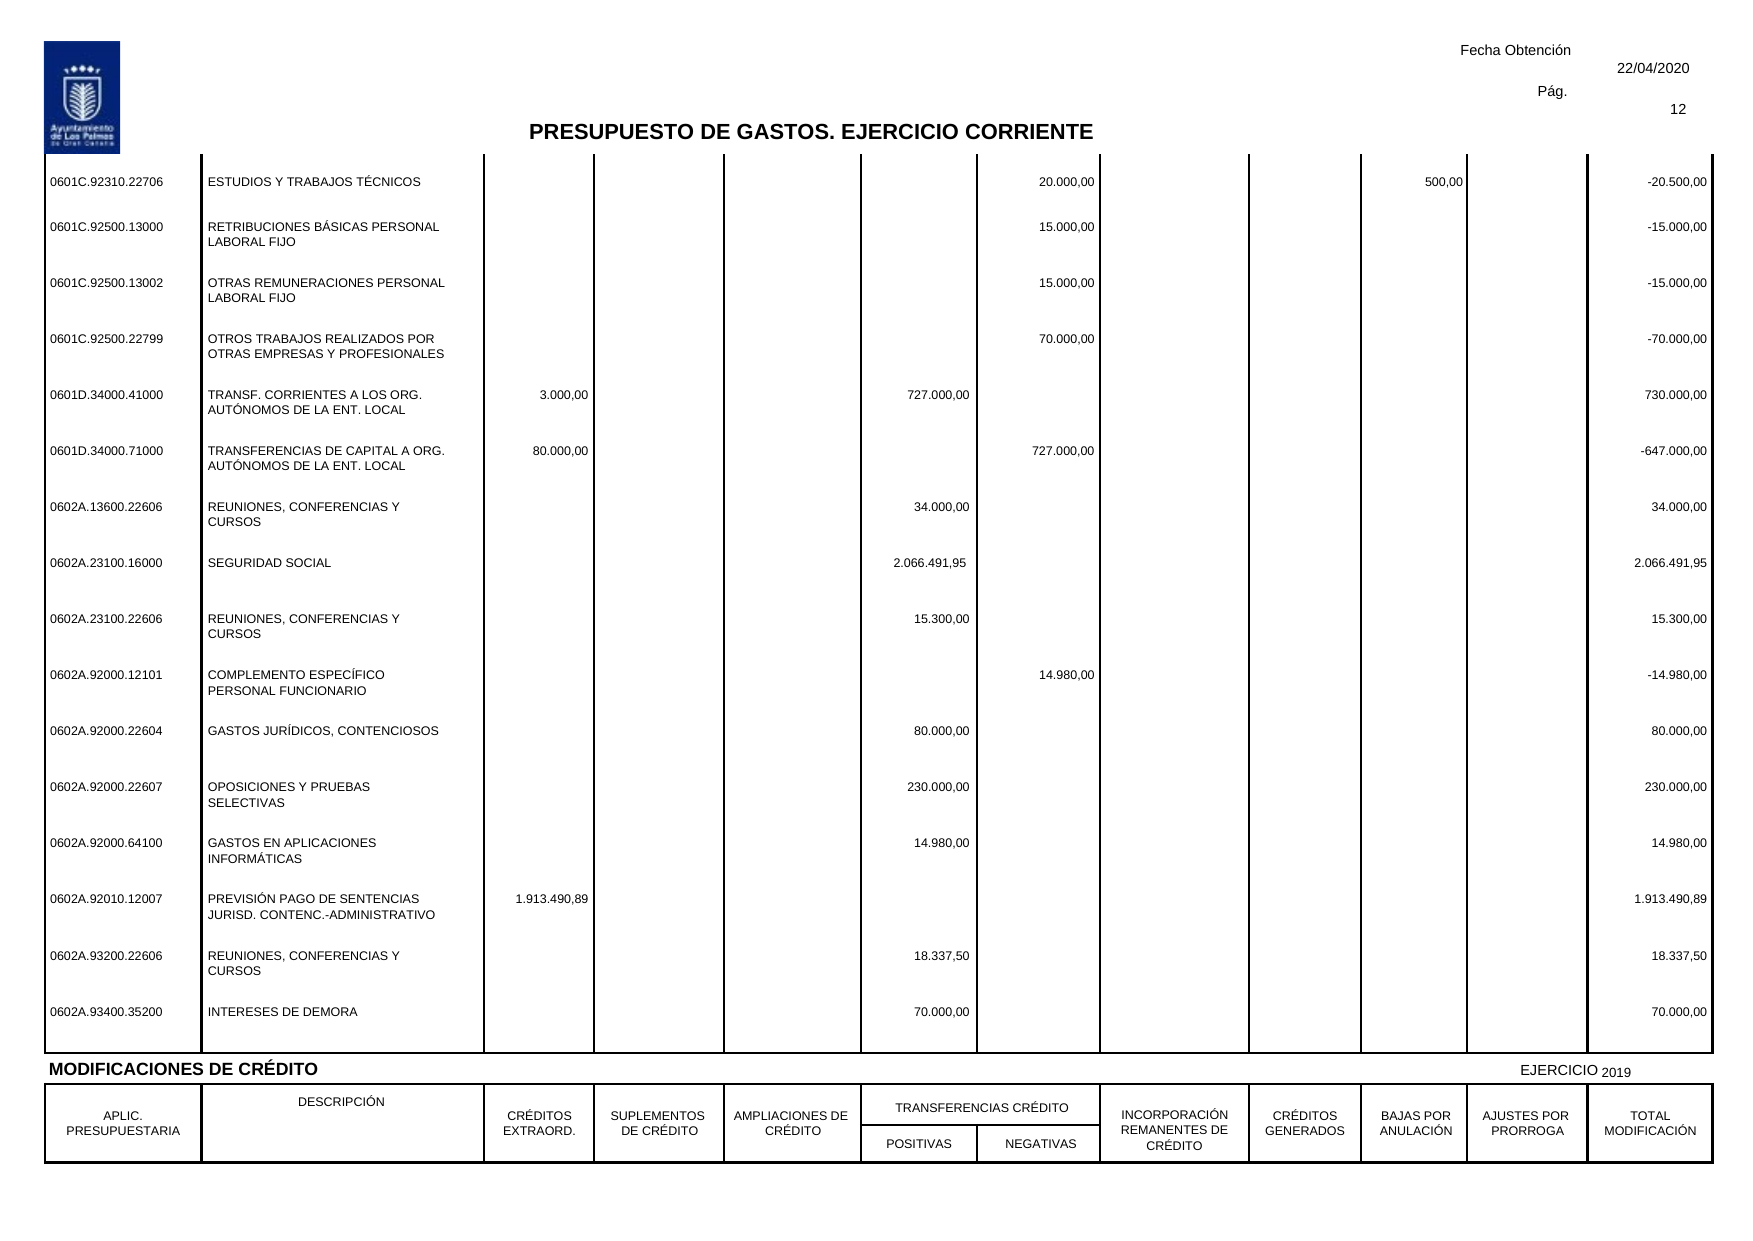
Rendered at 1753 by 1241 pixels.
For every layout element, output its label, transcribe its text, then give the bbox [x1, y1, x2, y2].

table_cell OPOSICIONES Y PRUEBAS SELECTIVAS [203, 771, 483, 827]
table_cell [485, 995, 593, 1052]
table_cell [862, 322, 976, 378]
table_cell POSITIVAS [862, 1126, 976, 1161]
table_cell [1101, 322, 1248, 378]
table_cell 15.000,00 [978, 266, 1099, 322]
table_cell [1362, 378, 1466, 434]
table_cell 14.980,00 [1589, 827, 1711, 883]
table_cell [595, 883, 723, 939]
table_cell [978, 603, 1099, 658]
table_header BAJAS POR ANULACIÓN [1362, 1085, 1466, 1161]
table_cell [485, 490, 593, 546]
table_header TRANSFERENCIAS CRÉDITO [862, 1085, 1099, 1124]
table_cell 0601C.92500.13002 [46, 266, 200, 322]
table_cell 70.000,00 [1589, 995, 1711, 1052]
table_cell INTERESES DE DEMORA [203, 995, 483, 1052]
table_cell [1250, 939, 1360, 995]
table_cell [862, 659, 976, 714]
table_cell [978, 715, 1099, 771]
table_cell 0602A.92000.22607 [46, 771, 200, 827]
table_cell COMPLEMENTO ESPECÍFICO PERSONAL FUNCIONARIO [203, 659, 483, 714]
table_cell 727.000,00 [862, 378, 976, 434]
table_cell [595, 546, 723, 602]
table_cell [1362, 546, 1466, 602]
table_cell [1250, 771, 1360, 827]
table_cell [1250, 603, 1360, 658]
table_cell TRANSFERENCIAS DE CAPITAL A ORG. AUTÓNOMOS DE LA ENT. LOCAL [203, 434, 483, 490]
table_cell [485, 939, 593, 995]
table_cell 730.000,00 [1589, 378, 1711, 434]
table_cell [1101, 154, 1248, 210]
table_cell [1250, 490, 1360, 546]
table_cell 18.337,50 [1589, 939, 1711, 995]
table_cell 1.913.490,89 [485, 883, 593, 939]
table_cell GASTOS EN APLICACIONES INFORMÁTICAS [203, 827, 483, 883]
table_cell [595, 603, 723, 658]
table_cell 15.000,00 [978, 210, 1099, 266]
table_cell [595, 771, 723, 827]
table_cell [595, 154, 723, 210]
table_cell REUNIONES, CONFERENCIAS Y CURSOS [203, 603, 483, 658]
table_cell [1250, 210, 1360, 266]
table_cell [595, 322, 723, 378]
table_cell [1362, 266, 1466, 322]
table_cell [1362, 995, 1466, 1052]
table_cell 2.066.491,95 [862, 546, 976, 602]
table_cell [595, 210, 723, 266]
table_cell 0602A.92010.12007 [46, 883, 200, 939]
table_cell 0601C.92310.22706 [46, 154, 200, 210]
table_cell [725, 434, 860, 490]
table_cell [1250, 827, 1360, 883]
table_cell [1250, 434, 1360, 490]
table_cell 0602A.23100.22606 [46, 603, 200, 658]
table_cell [862, 266, 976, 322]
table_cell 0601D.34000.71000 [46, 434, 200, 490]
table_cell [1101, 715, 1248, 771]
table_cell NEGATIVAS [978, 1126, 1099, 1161]
table_cell [1362, 490, 1466, 546]
table_cell 0601C.92500.13000 [46, 210, 200, 266]
table_cell [725, 490, 860, 546]
table_header INCORPORACIÓN REMANENTES DE CRÉDITO [1101, 1085, 1248, 1161]
table_cell [1362, 715, 1466, 771]
table_cell 70.000,00 [978, 322, 1099, 378]
table_cell 70.000,00 [862, 995, 976, 1052]
table_cell [978, 378, 1099, 434]
table_cell [595, 939, 723, 995]
table_cell [1250, 378, 1360, 434]
table_header AJUSTES POR PRORROGA [1468, 1085, 1586, 1161]
table_cell 0602A.92000.12101 [46, 659, 200, 714]
table_cell [725, 771, 860, 827]
table_cell [1468, 659, 1586, 714]
table_cell 0601D.34000.41000 [46, 378, 200, 434]
table_cell [595, 490, 723, 546]
table_cell REUNIONES, CONFERENCIAS Y CURSOS [203, 939, 483, 995]
table_cell 15.300,00 [862, 603, 976, 658]
table_cell [725, 154, 860, 210]
table_cell [725, 939, 860, 995]
table_cell [862, 154, 976, 210]
text MODIFICACIONES DE CRÉDITO EJERCICIO 2019 [48, 1054, 1633, 1081]
table_cell -15.000,00 [1589, 266, 1711, 322]
table_cell [725, 603, 860, 658]
table_cell 14.980,00 [862, 827, 976, 883]
table_cell 1.913.490,89 [1589, 883, 1711, 939]
table_cell -70.000,00 [1589, 322, 1711, 378]
table_cell [1250, 715, 1360, 771]
table_cell 80.000,00 [1589, 715, 1711, 771]
table_cell [978, 827, 1099, 883]
table_cell [1250, 154, 1360, 210]
table_cell [862, 434, 976, 490]
table_cell [978, 995, 1099, 1052]
table_cell [595, 715, 723, 771]
table_cell [1101, 546, 1248, 602]
table_cell [485, 771, 593, 827]
table_cell [725, 827, 860, 883]
table_cell [1101, 210, 1248, 266]
table_cell [485, 659, 593, 714]
table_cell [1362, 603, 1466, 658]
table_cell [595, 434, 723, 490]
table_cell [485, 322, 593, 378]
table_cell [1468, 715, 1586, 771]
table_cell [725, 378, 860, 434]
table_cell 0602A.23100.16000 [46, 546, 200, 602]
table_cell [485, 154, 593, 210]
table_cell -647.000,00 [1589, 434, 1711, 490]
table_header CRÉDITOS GENERADOS [1250, 1085, 1360, 1161]
table_cell [595, 659, 723, 714]
table_cell [1468, 490, 1586, 546]
table_cell [978, 490, 1099, 546]
table_cell 34.000,00 [862, 490, 976, 546]
table_cell OTRAS REMUNERACIONES PERSONAL LABORAL FIJO [203, 266, 483, 322]
table_cell [978, 771, 1099, 827]
table_cell [1101, 378, 1248, 434]
table_cell ESTUDIOS Y TRABAJOS TÉCNICOS [203, 154, 483, 210]
table_cell [978, 939, 1099, 995]
table_cell [1468, 995, 1586, 1052]
table_cell [595, 995, 723, 1052]
table_cell [1362, 659, 1466, 714]
table_cell [725, 210, 860, 266]
table_cell SEGURIDAD SOCIAL [203, 546, 483, 602]
table_cell [725, 883, 860, 939]
table_cell 80.000,00 [862, 715, 976, 771]
table_header DESCRIPCIÓN [203, 1085, 483, 1161]
table_cell [1468, 827, 1586, 883]
table_cell [1468, 322, 1586, 378]
table_header CRÉDITOS EXTRAORD. [485, 1085, 593, 1161]
table_cell [1250, 883, 1360, 939]
table_cell [1468, 771, 1586, 827]
table_cell [1250, 995, 1360, 1052]
table_cell [485, 827, 593, 883]
table_cell 3.000,00 [485, 378, 593, 434]
table_cell [1101, 827, 1248, 883]
table_cell GASTOS JURÍDICOS, CONTENCIOSOS [203, 715, 483, 771]
table_cell [485, 546, 593, 602]
table_cell PREVISIÓN PAGO DE SENTENCIAS JURISD. CONTENC.-ADMINISTRATIVO [203, 883, 483, 939]
table_cell [1101, 603, 1248, 658]
table_cell 18.337,50 [862, 939, 976, 995]
table_cell 0602A.93400.35200 [46, 995, 200, 1052]
table_cell [725, 715, 860, 771]
table_cell [1362, 827, 1466, 883]
table_cell [1362, 322, 1466, 378]
table_cell 500,00 [1362, 154, 1466, 210]
table_cell [1468, 603, 1586, 658]
table_cell [978, 546, 1099, 602]
table_cell 0602A.13600.22606 [46, 490, 200, 546]
table_cell [485, 603, 593, 658]
table_cell [862, 210, 976, 266]
table_cell 15.300,00 [1589, 603, 1711, 658]
table_cell [725, 995, 860, 1052]
table_cell 0602A.92000.64100 [46, 827, 200, 883]
table_cell [595, 378, 723, 434]
table_cell TRANSF. CORRIENTES A LOS ORG. AUTÓNOMOS DE LA ENT. LOCAL [203, 378, 483, 434]
table_cell [1362, 883, 1466, 939]
table_cell [485, 210, 593, 266]
table_cell [1468, 378, 1586, 434]
table_cell [1101, 883, 1248, 939]
table_cell [862, 883, 976, 939]
table_cell 0602A.93200.22606 [46, 939, 200, 995]
table_cell [1468, 546, 1586, 602]
table_cell -15.000,00 [1589, 210, 1711, 266]
table_cell [1468, 939, 1586, 995]
table_cell 727.000,00 [978, 434, 1099, 490]
table_cell 230.000,00 [862, 771, 976, 827]
picture [43, 41, 121, 154]
table_cell [1101, 266, 1248, 322]
table_cell [1101, 659, 1248, 714]
table_cell [1362, 434, 1466, 490]
table_cell [1101, 434, 1248, 490]
table_cell [1362, 210, 1466, 266]
table_cell [1101, 995, 1248, 1052]
table_cell 80.000,00 [485, 434, 593, 490]
table_cell [725, 546, 860, 602]
table_cell [1101, 771, 1248, 827]
table_cell 2.066.491,95 [1589, 546, 1711, 602]
table_header AMPLIACIONES DE CRÉDITO [725, 1085, 860, 1161]
table_cell -14.980,00 [1589, 659, 1711, 714]
table_header TOTAL MODIFICACIÓN [1589, 1085, 1711, 1161]
table_header SUPLEMENTOS DE CRÉDITO [595, 1085, 723, 1161]
table_cell [1468, 883, 1586, 939]
table_cell [1101, 490, 1248, 546]
table_cell [1250, 322, 1360, 378]
table_cell [1250, 266, 1360, 322]
table_header APLIC. PRESUPUESTARIA [46, 1085, 200, 1161]
table_cell [1250, 659, 1360, 714]
table_cell [1250, 546, 1360, 602]
table_cell [595, 827, 723, 883]
table_cell [725, 659, 860, 714]
table_cell [1362, 771, 1466, 827]
table_cell [485, 715, 593, 771]
table_cell [1468, 266, 1586, 322]
table_cell 0602A.92000.22604 [46, 715, 200, 771]
table_cell 0601C.92500.22799 [46, 322, 200, 378]
table_cell [725, 322, 860, 378]
table_cell -20.500,00 [1589, 154, 1711, 210]
table_cell [1468, 434, 1586, 490]
table_cell REUNIONES, CONFERENCIAS Y CURSOS [203, 490, 483, 546]
table_cell 20.000,00 [978, 154, 1099, 210]
table_cell [1468, 210, 1586, 266]
table_cell OTROS TRABAJOS REALIZADOS POR OTRAS EMPRESAS Y PROFESIONALES [203, 322, 483, 378]
table_cell 14.980,00 [978, 659, 1099, 714]
table_cell [978, 883, 1099, 939]
table_cell [595, 266, 723, 322]
table_cell [485, 266, 593, 322]
table_cell [1101, 939, 1248, 995]
table_cell [1362, 939, 1466, 995]
table_cell 34.000,00 [1589, 490, 1711, 546]
table_cell [1468, 154, 1586, 210]
table_cell [725, 266, 860, 322]
table_cell 230.000,00 [1589, 771, 1711, 827]
table_cell RETRIBUCIONES BÁSICAS PERSONAL LABORAL FIJO [203, 210, 483, 266]
